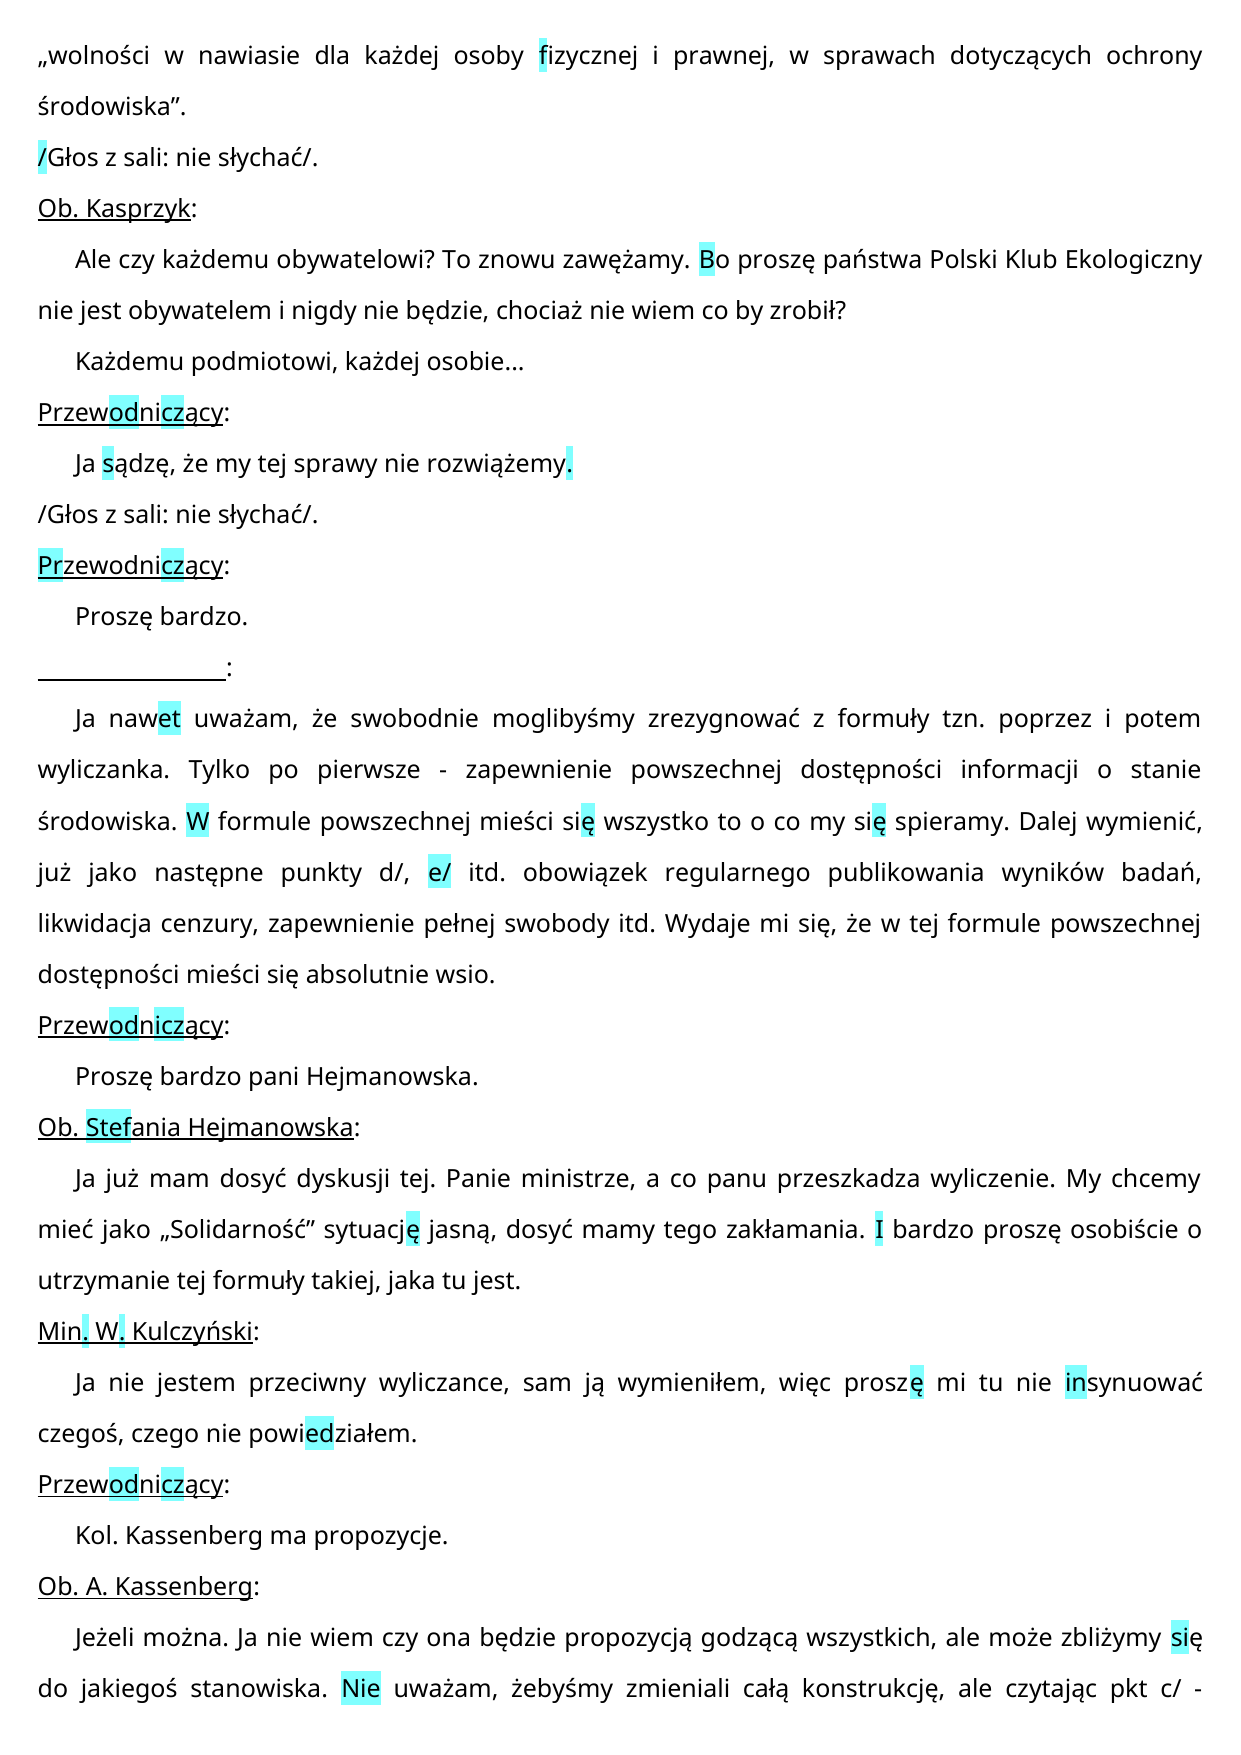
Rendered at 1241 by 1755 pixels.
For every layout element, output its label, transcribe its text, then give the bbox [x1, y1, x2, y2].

text Ale czy każdemu obywatelowi? To znowu zawężamy. Bo proszę państwa Polski Klub Ekologiczny nie jest obywatelem i nigdy nie będzie, chociaż nie wiem co by zrobił? [37, 242, 1203, 327]
text Min. W. Kulczyński: [37, 1313, 1203, 1348]
text Przewodniczący: [37, 548, 1203, 582]
text Kol. Kassenberg ma propozycje. [37, 1518, 1203, 1552]
text Każdemu podmiotowi, każdej osobie... [37, 344, 1203, 378]
text /Głos z sali: nie słychać/. [37, 497, 1203, 531]
text : [37, 650, 1203, 684]
text „wolności w nawiasie dla każdej osoby fizycznej i prawnej, w sprawach dotyczących ochrony środowiska”. [37, 37, 1203, 123]
text /Głos z sali: nie słychać/. [37, 139, 1203, 174]
text Proszę bardzo. [37, 599, 1203, 633]
text Ja nie jestem przeciwny wyliczance, sam ją wymieniłem, więc proszę mi tu nie insynuować czegoś, czego nie powiedziałem. [37, 1364, 1203, 1450]
text Przewodniczący: [37, 395, 1203, 429]
text Ob. Kasprzyk: [37, 191, 1203, 225]
text Ob. Stefania Hejmanowska: [37, 1109, 1203, 1143]
text Ja nawet uważam, że swobodnie moglibyśmy zrezygnować z formuły tzn. poprzez i potem wyliczanka. Tylko po pierwsze - zapewnienie powszechnej dostępności informacji o stanie środowiska. W formule powszechnej mieści się wszystko to o co my się spieramy. Dalej wymienić, już jako następne punkty d/, e/ itd. obowiązek regularnego publikowania wyników badań, likwidacja cenzury, zapewnienie pełnej swobody itd. Wydaje mi się, że w tej formule powszechnej dostępności mieści się absolutnie wsio. [37, 701, 1203, 990]
text Jeżeli można. Ja nie wiem czy ona będzie propozycją godzącą wszystkich, ale może zbliżymy się do jakiegoś stanowiska. Nie uważam, żebyśmy zmieniali całą konstrukcję, ale czytając pkt c/ [37, 1620, 1203, 1705]
text Przewodniczący: [37, 1007, 1203, 1041]
text Proszę bardzo pani Hejmanowska. [37, 1058, 1203, 1092]
text Ja już mam dosyć dyskusji tej. Panie ministrze, a co panu przeszkadza wyliczenie. My chcemy mieć jako „Solidarność” sytuację jasną, dosyć mamy tego zakłamania. I bardzo proszę osobiście o utrzymanie tej formuły takiej, jaka tu jest. [37, 1160, 1203, 1297]
text Ob. A. Kassenberg: [37, 1569, 1203, 1603]
text Przewodniczący: [37, 1467, 1203, 1501]
text Ja sądzę, że my tej sprawy nie rozwiążemy. [37, 446, 1203, 480]
